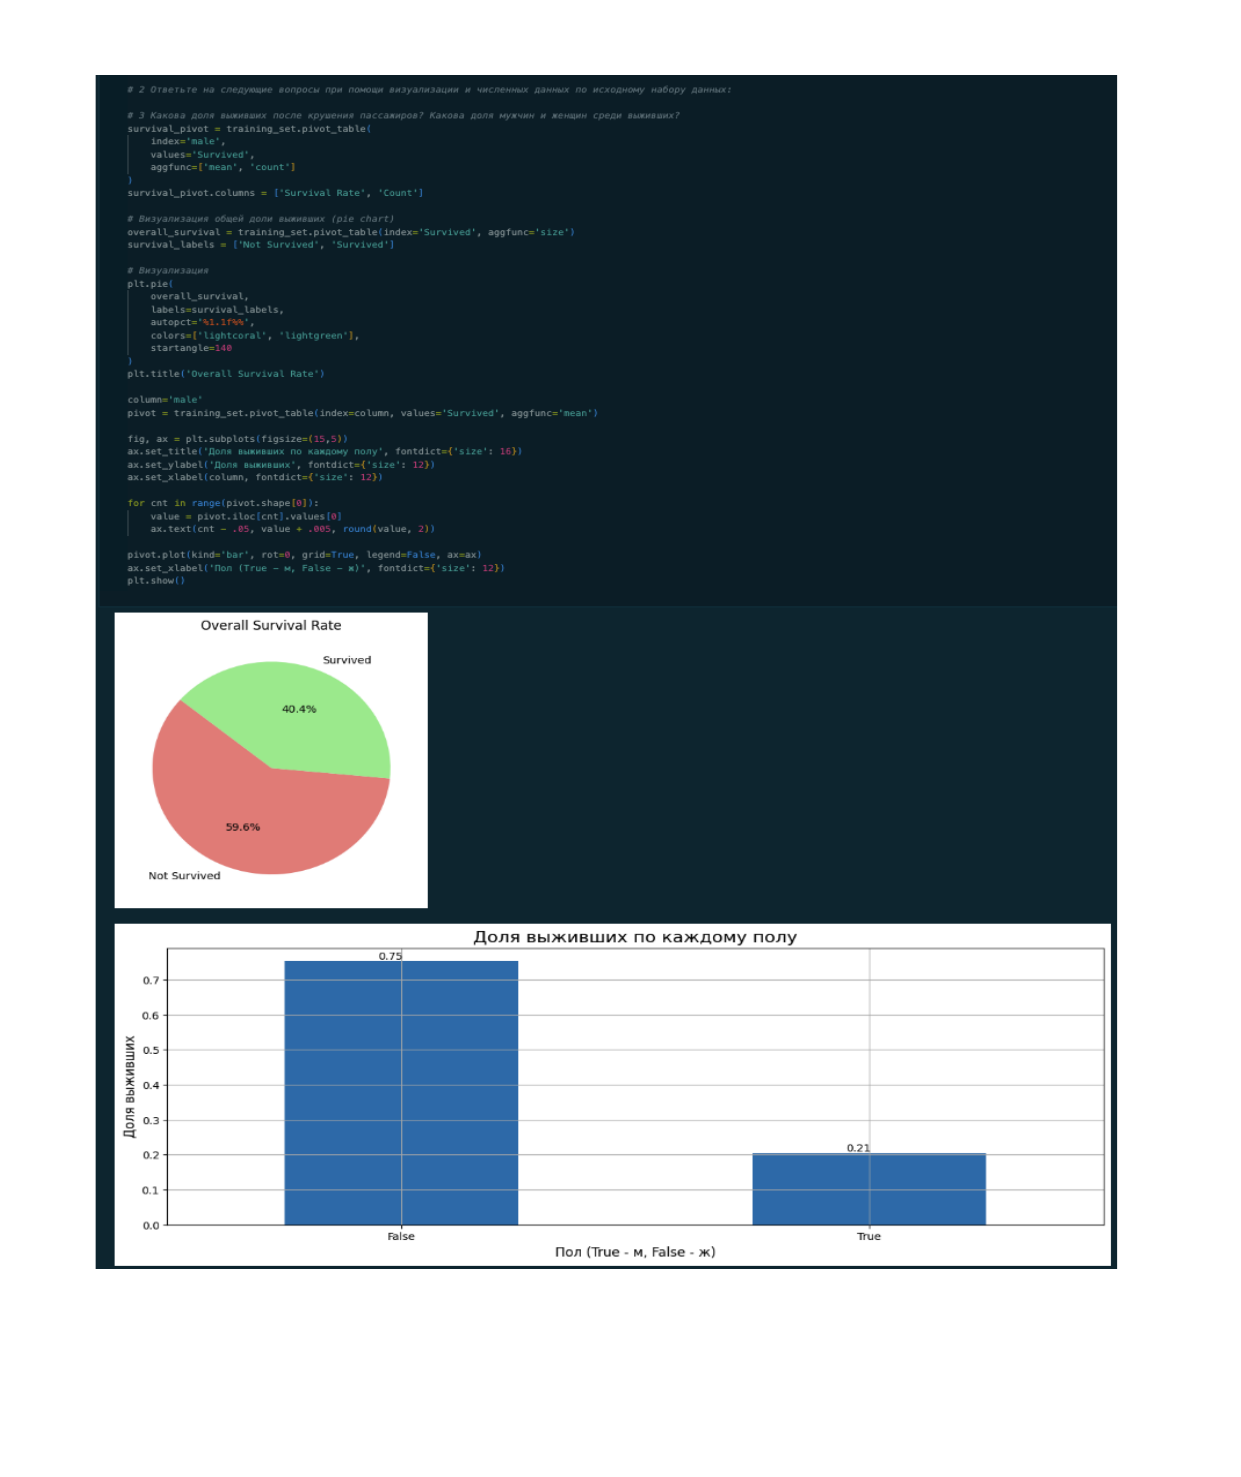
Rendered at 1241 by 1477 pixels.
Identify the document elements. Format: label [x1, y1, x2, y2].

picture [95, 75, 1118, 1269]
